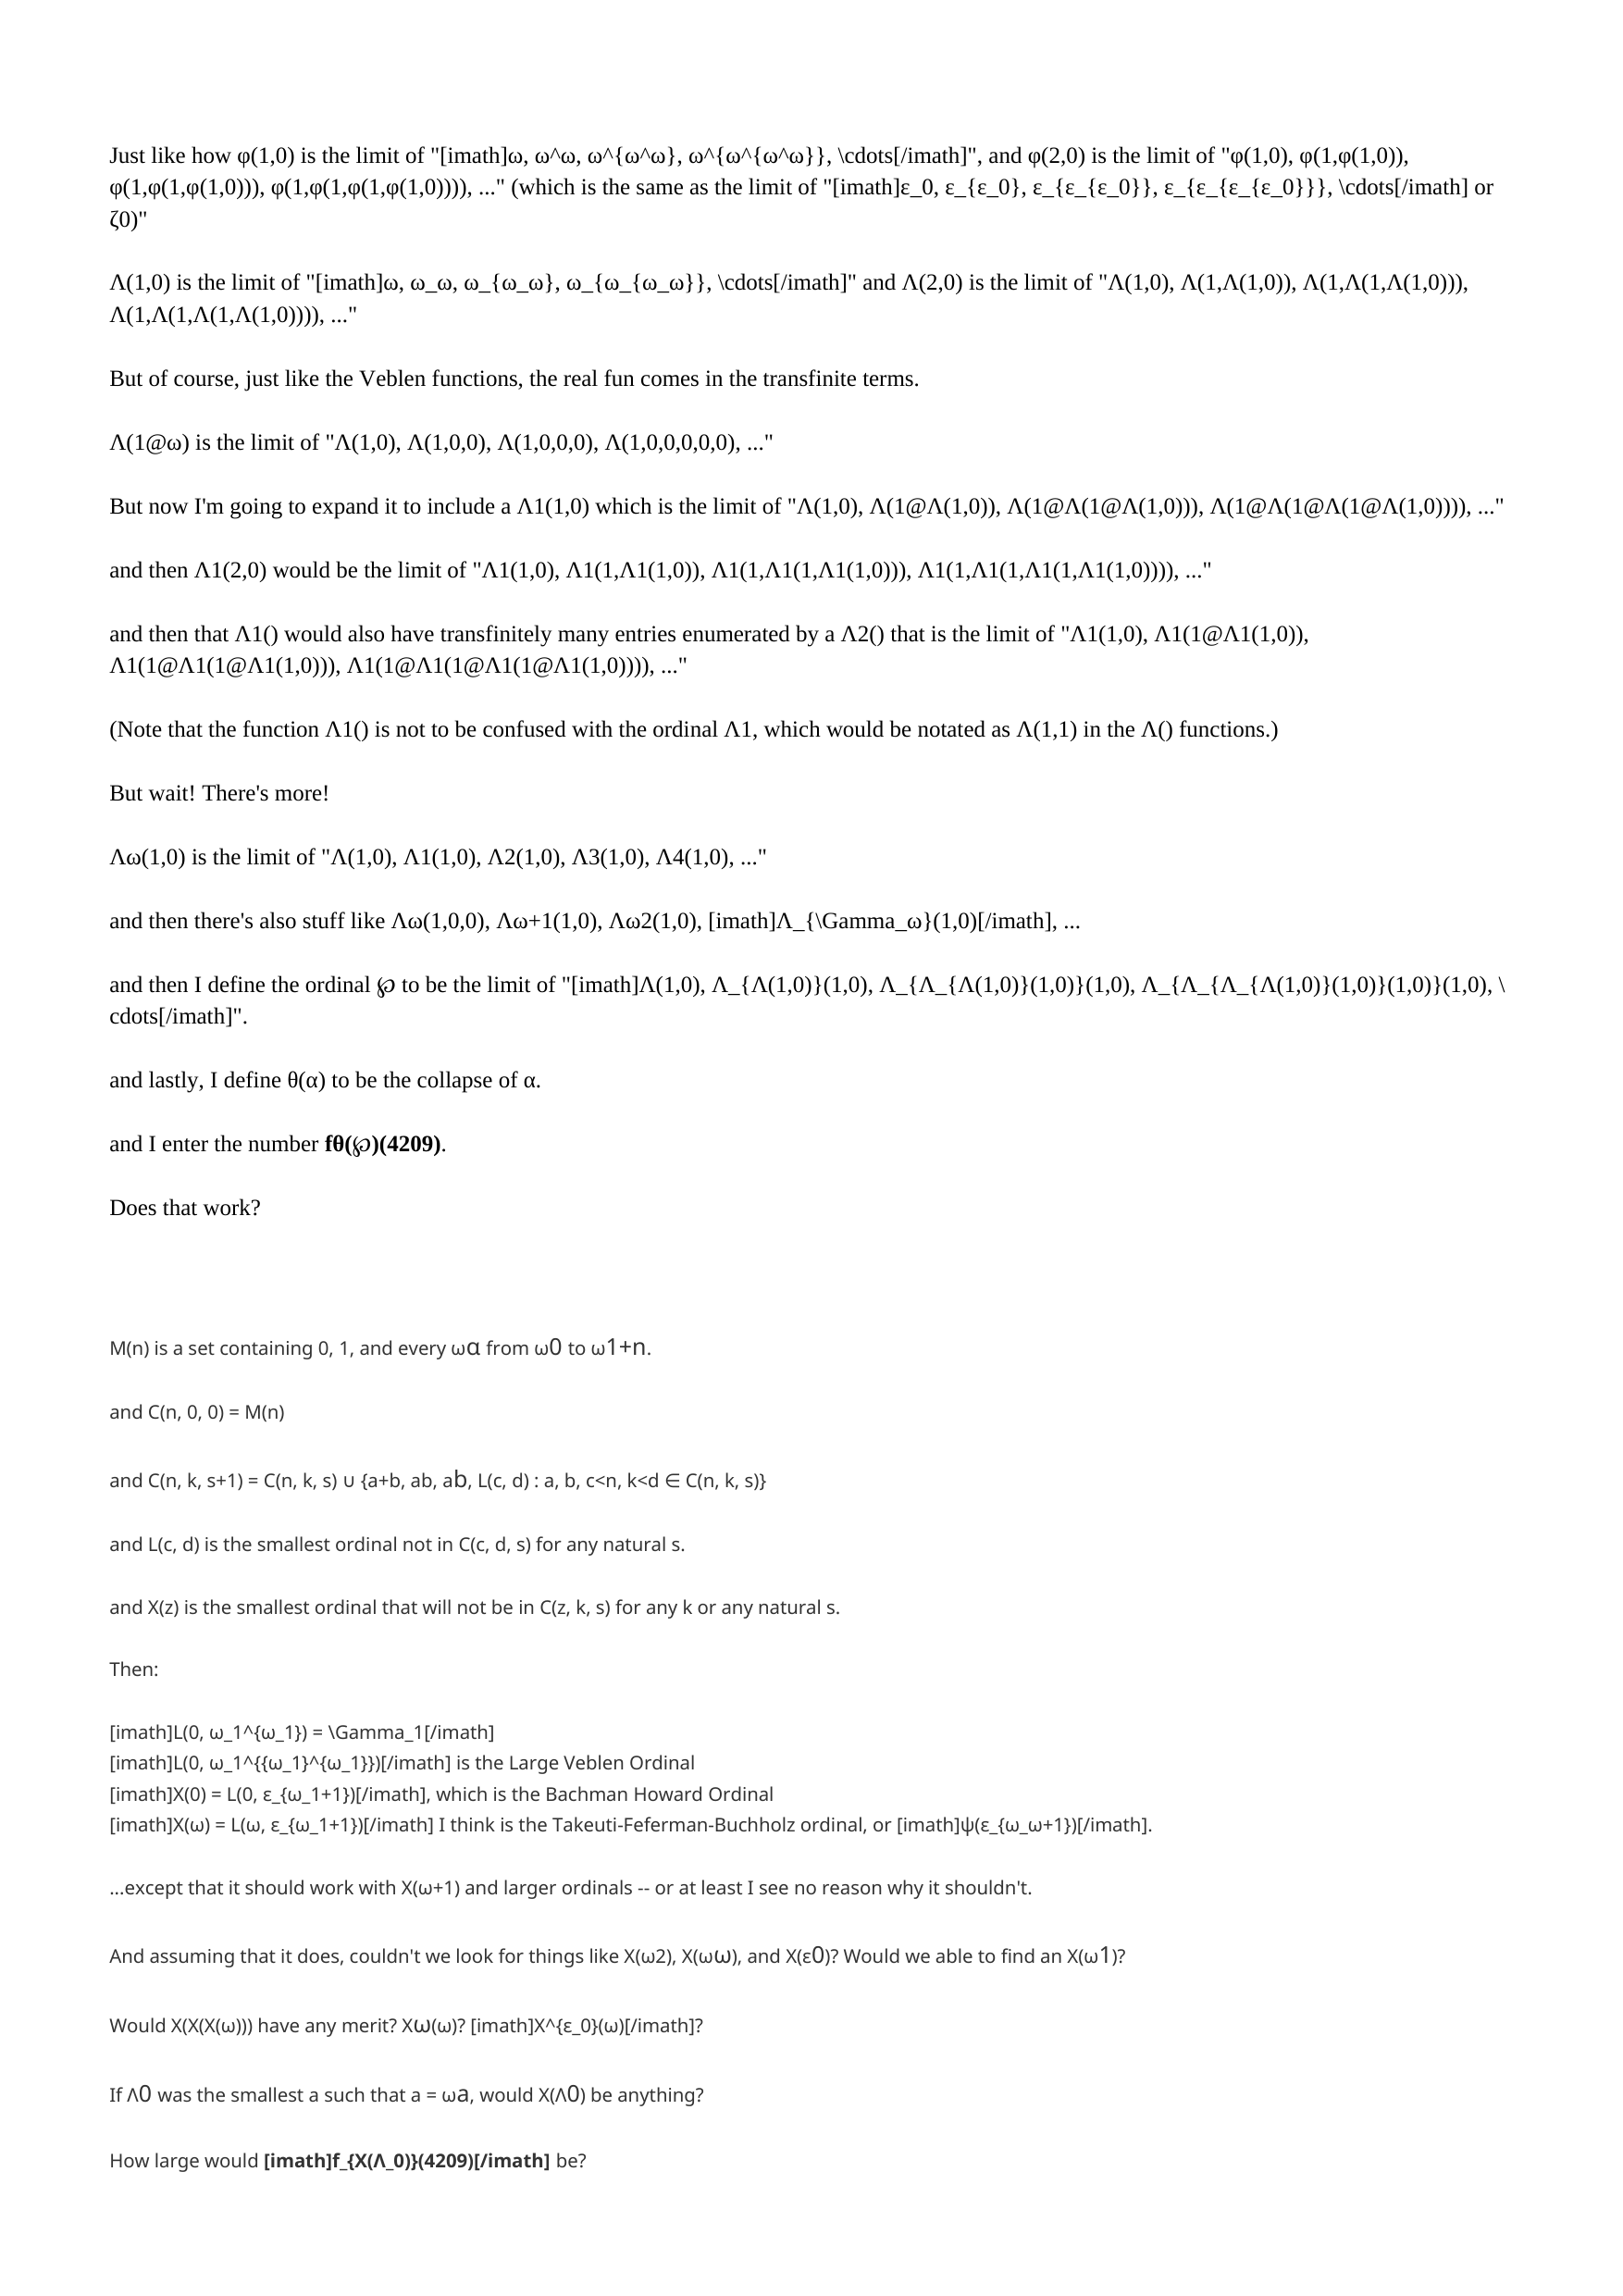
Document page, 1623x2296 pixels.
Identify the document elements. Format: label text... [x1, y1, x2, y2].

text M(n) is a set containing 0, 1, and every ωα from ω0 to ω1+n. and C(n, 0, 0) = M(n) and C(n, k, s+1) = C(n, k, s) ∪ {a+b, ab, ab, L(c, d) : a, b, c<n, k<d ∈ C(n, k, s)} and L(c, d) is the smallest ordinal not in C(c, d, s) for any natural s. and X(z) is the smallest ordinal that will not be in C(z, k, s) for any k or any natural s. Then: [imath]L(0, ω_1^{ω_1}) = \Gamma_1[/imath] [imath]L(0, ω_1^{{ω_1}^{ω_1}})[/imath] is the Large Veblen Ordinal [imath]X(0) = L(0, ε_{ω_1+1})[/imath], which is the Bachman Howard Ordinal [imath]X(ω) = L(ω, ε_{ω_1+1})[/imath] I think is the Takeuti-Feferman-Buchholz ordinal, or [imath]ψ(ε_{ω_ω+1})[/imath]. ...except that it should work with X(ω+1) and larger ordinals -- or at least I see no reason why it shouldn't. And assuming that it does, couldn't we look for things like X(ω2), X(ωω), and X(ε0)? Would we able to find an X(ω1)? Would X(X(X(ω))) have any merit? Xω(ω)? [imath]X^{ε_0}(ω)[/imath]? If Λ0 was the smallest a such that a = ωa, would X(Λ0) be anything? How large would [imath]f_{X(Λ_0)}(4209)[/imath] be? [109, 1331, 1514, 2173]
text Just like how φ(1,0) is the limit of "[imath]ω, ω^ω, ω^{ω^ω}, ω^{ω^{ω^ω}}, \cdots[/imath]", and φ(2,0) is the limit of "φ(1,0), φ(1,φ(1,0)), φ(1,φ(1,φ(1,0))), φ(1,φ(1,φ(1,φ(1,0)))), ..." (which is the same as the limit of "[imath]ε_0, ε_{ε_0}, ε_{ε_{ε_0}}, ε_{ε_{ε_{ε_0}}}, \cdots[/imath] or ζ0)" Λ(1,0) is the limit of "[imath]ω, ω_ω, ω_{ω_ω}, ω_{ω_{ω_ω}}, \cdots[/imath]" and Λ(2,0) is the limit of "Λ(1,0), Λ(1,Λ(1,0)), Λ(1,Λ(1,Λ(1,0))), Λ(1,Λ(1,Λ(1,Λ(1,0)))), ..." But of course, just like the Veblen functions, the real fun comes in the transfinite terms. Λ(1@ω) is the limit of "Λ(1,0), Λ(1,0,0), Λ(1,0,0,0), Λ(1,0,0,0,0,0), ..." But now I'm going to expand it to include a Λ1(1,0) which is the limit of "Λ(1,0), Λ(1@Λ(1,0)), Λ(1@Λ(1@Λ(1,0))), Λ(1@Λ(1@Λ(1@Λ(1,0)))), ..." and then Λ1(2,0) would be the limit of "Λ1(1,0), Λ1(1,Λ1(1,0)), Λ1(1,Λ1(1,Λ1(1,0))), Λ1(1,Λ1(1,Λ1(1,Λ1(1,0)))), ..." and then that Λ1() would also have transfinitely many entries enumerated by a Λ2() that is the limit of "Λ1(1,0), Λ1(1@Λ1(1,0)), Λ1(1@Λ1(1@Λ1(1,0))), Λ1(1@Λ1(1@Λ1(1@Λ1(1,0)))), ..." (Note that the function Λ1() is not to be confused with the ordinal Λ1, which would be notated as Λ(1,1) in the Λ() functions.) But wait! There's more! Λω(1,0) is the limit of "Λ(1,0), Λ1(1,0), Λ2(1,0), Λ3(1,0), Λ4(1,0), ..." and then there's also stuff like Λω(1,0,0), Λω+1(1,0), Λω2(1,0), [imath]Λ_{\Gamma_ω}(1,0)[/imath], ... and then I define the ordinal ℘ to be the limit of "[imath]Λ(1,0), Λ_{Λ(1,0)}(1,0), Λ_{Λ_{Λ(1,0)}(1,0)}(1,0), Λ_{Λ_{Λ_{Λ(1,0)}(1,0)}(1,0)}(1,0), \cdots[/imath]". and lastly, I define θ(α) to be the collapse of α. and I enter the number fθ(℘)(4209). Does that work? [109, 109, 1514, 1221]
